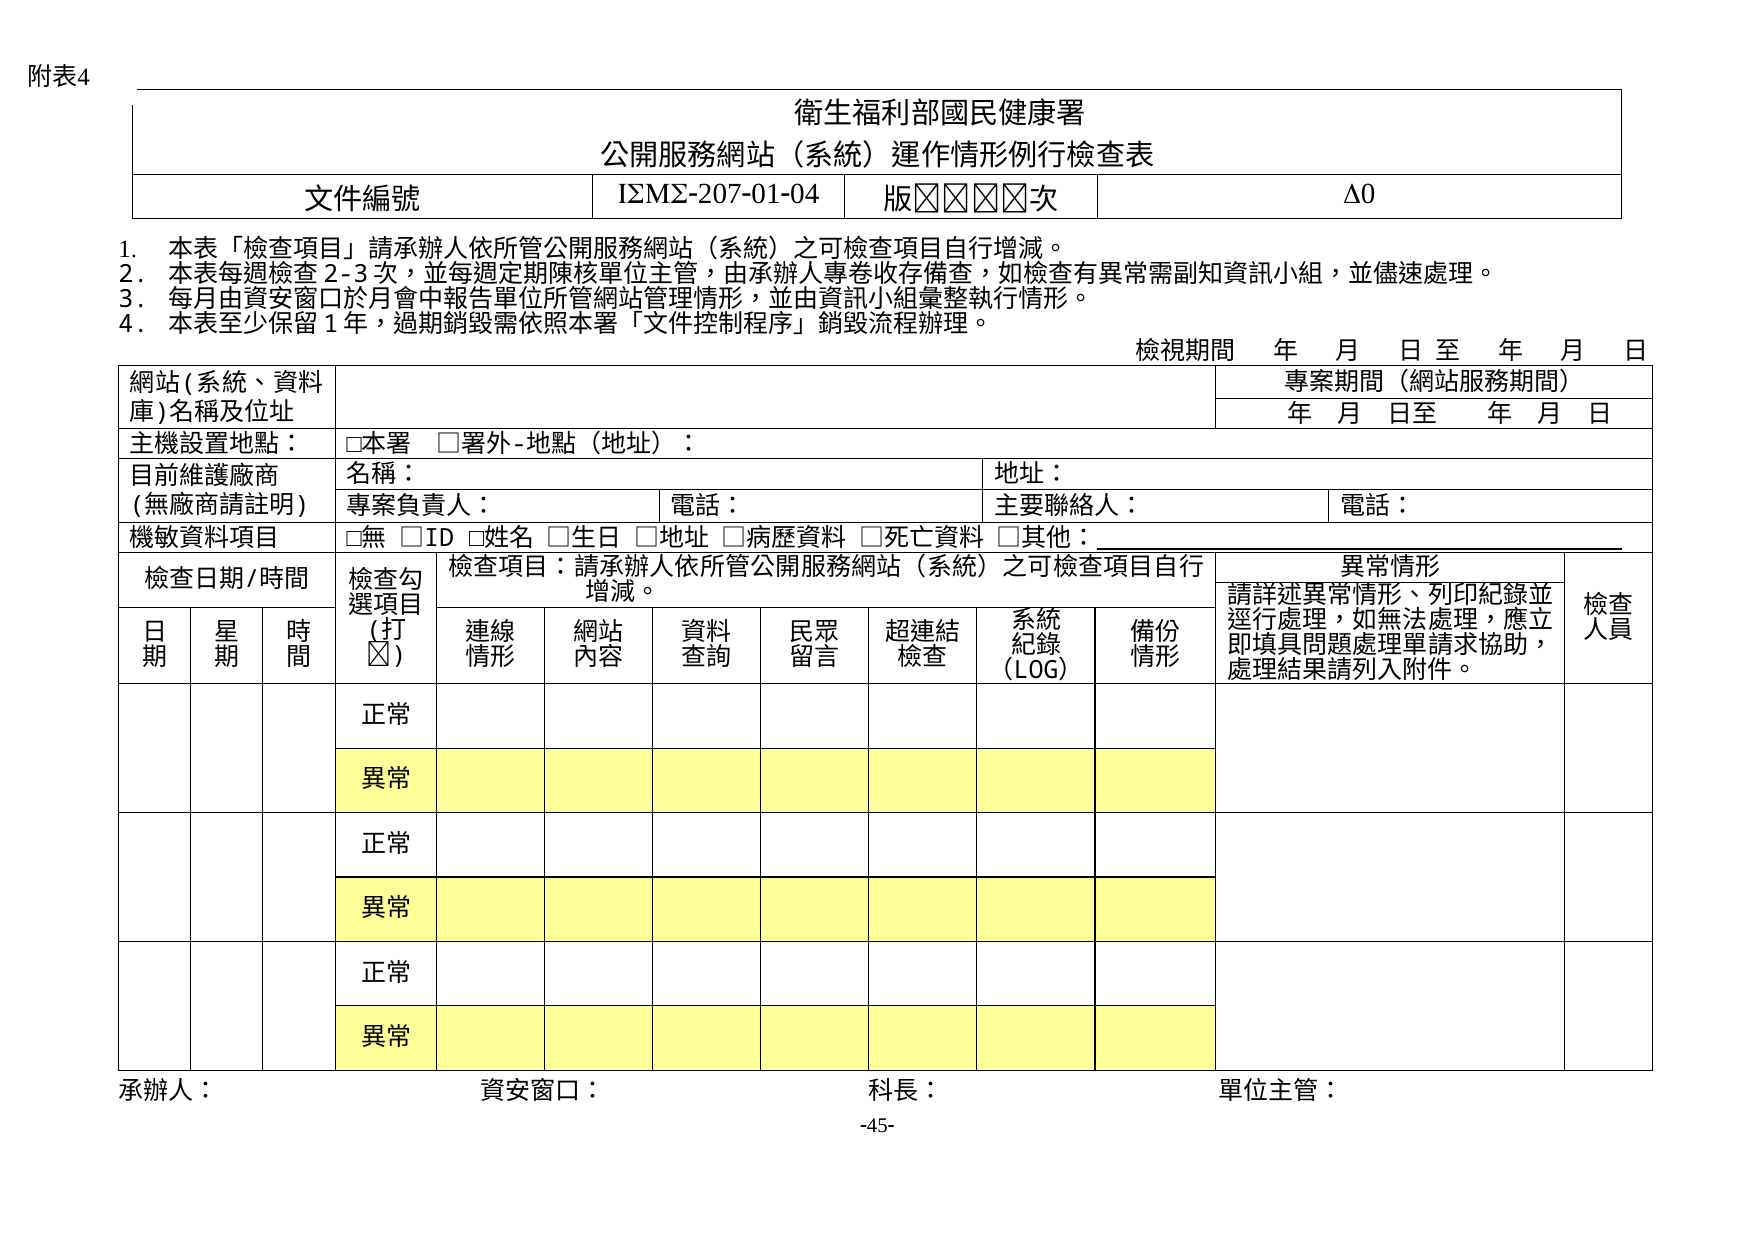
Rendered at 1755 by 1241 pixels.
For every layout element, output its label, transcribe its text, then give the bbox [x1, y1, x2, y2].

list [12, 49, 137, 105]
table_cell [761, 749, 868, 812]
table_cell [1096, 749, 1215, 812]
table_cell [653, 878, 760, 941]
table_cell [1565, 684, 1652, 812]
table_cell [1565, 942, 1652, 1069]
table_cell 年 月 日至 年 月 日 [1216, 399, 1652, 428]
table_cell [977, 813, 1094, 876]
table_cell [437, 749, 544, 812]
table_cell 星期 [191, 608, 262, 683]
table_cell 檢查項目：請承辦人依所管公開服務網站（系統）之可檢查項目自行增減。 [437, 553, 1215, 607]
table_cell 備份 情形 [1096, 608, 1215, 683]
table_cell [437, 813, 544, 876]
table_cell [263, 684, 335, 812]
table_cell 網站 內容 [545, 608, 652, 683]
table_cell [977, 1006, 1094, 1069]
table_cell [761, 942, 868, 1005]
table_cell [437, 942, 544, 1005]
table_header [336, 366, 1215, 428]
list 本表每週檢查2-3次，並每週定期陳核單位主管，由承辦人專卷收存備查，如檢查有異常需副知資訊小組，並儘速處理。 [118, 263, 1646, 288]
table_cell [761, 813, 868, 876]
list 本表至少保留1年，過期銷毀需依照本署「文件控制程序」銷毀流程辦理。 [118, 313, 1646, 338]
table_cell 機敏資料項目 [119, 523, 335, 552]
table_cell [1096, 942, 1215, 1005]
text 承辦人： 資安窗口： 科長： 單位主管： [118, 1071, 1636, 1107]
table_cell [653, 684, 760, 748]
table_cell [545, 813, 652, 876]
table_cell 正常 [336, 813, 436, 876]
table_cell [545, 684, 652, 748]
table_cell [545, 749, 652, 812]
table_cell [761, 1006, 868, 1069]
table_cell [653, 1006, 760, 1069]
table_cell [263, 813, 335, 941]
table_cell [437, 684, 544, 748]
table_cell [545, 942, 652, 1005]
table_cell [119, 684, 190, 812]
table_cell [761, 684, 868, 748]
table_cell [869, 942, 976, 1005]
table_cell [545, 878, 652, 941]
table_cell [869, 749, 976, 812]
table_cell 異常 [336, 878, 436, 941]
table_cell [869, 684, 976, 748]
table_cell 系統 紀錄 （LOG） [977, 608, 1094, 683]
table_header 專案期間（網站服務期間） [1216, 366, 1652, 398]
table_cell 專案負責人： [336, 490, 659, 522]
table_cell [263, 942, 335, 1069]
table_cell [119, 813, 190, 941]
list 每月由資安窗口於月會中報告單位所管網站管理情形，並由資訊小組彙整執行情形。 [118, 288, 1646, 313]
table_cell [977, 684, 1094, 748]
table_cell [1096, 878, 1215, 941]
table_cell [1096, 684, 1215, 748]
list 附表 [27, 56, 122, 93]
list 本表「檢查項目」請承辦人依所管公開服務網站（系統）之可檢查項目自行增減。 [118, 238, 1646, 263]
table_cell [653, 749, 760, 812]
table_cell [545, 1006, 652, 1069]
table_cell 請詳述異常情形、列印紀錄並逕行處理，如無法處理，應立即填具問題處理單請求協助，處理結果請列入附件。 [1216, 583, 1564, 683]
table_cell [191, 942, 262, 1069]
table_cell 檢查人員 [1565, 553, 1652, 683]
table_cell 目前維護廠商 (無廠商請註明) [119, 459, 335, 522]
table_cell 異常情形 [1216, 553, 1564, 582]
table_cell 民眾 留言 [761, 608, 868, 683]
table_cell 正常 [336, 942, 436, 1005]
table_cell [1216, 813, 1564, 941]
table_cell 地址： [983, 459, 1652, 488]
table_cell [191, 813, 262, 941]
table_cell [1096, 1006, 1215, 1069]
table_cell [869, 1006, 976, 1069]
table_cell [977, 878, 1094, 941]
table_cell □本署 □署外-地點（地址）： [336, 429, 1652, 458]
table_cell 檢查勾選項目 (打) [336, 553, 436, 683]
table_cell [191, 684, 262, 812]
table_cell 檢查日期/時間 [119, 553, 335, 607]
table_cell [437, 878, 544, 941]
table_cell 主機設置地點： [119, 429, 335, 458]
table_cell [977, 749, 1094, 812]
table_cell 時間 [263, 608, 335, 683]
table_cell [437, 1006, 544, 1069]
table_cell 超連結 檢查 [869, 608, 976, 683]
table_cell 連線 情形 [437, 608, 544, 683]
table_cell 電話： [660, 490, 982, 522]
table_cell [1096, 813, 1215, 876]
table_cell [1216, 942, 1564, 1069]
table_cell [761, 878, 868, 941]
table_cell 正常 [336, 684, 436, 748]
table_cell [869, 878, 976, 941]
table_cell □無 □ID □姓名 □生日 □地址 □病歷資料 □死亡資料 □其他： [336, 523, 1652, 552]
table_cell 異常 [336, 749, 436, 812]
table_cell 資料 查詢 [653, 608, 760, 683]
table_cell 日期 [119, 608, 190, 683]
table_cell [869, 813, 976, 876]
text 檢視期間 年 月 日 至 年 月 日 [118, 338, 1648, 365]
table_cell 主要聯絡人： [983, 490, 1328, 522]
table_cell [119, 942, 190, 1069]
table_cell 異常 [336, 1006, 436, 1069]
table_cell [653, 813, 760, 876]
table_cell [1565, 813, 1652, 941]
table_header 網站(系統、資料庫)名稱及位址 [119, 366, 335, 428]
table_cell 電話： [1329, 490, 1652, 522]
table_cell [653, 942, 760, 1005]
table_cell [977, 942, 1094, 1005]
table_cell 名稱： [336, 459, 982, 488]
table_cell [1216, 684, 1564, 812]
